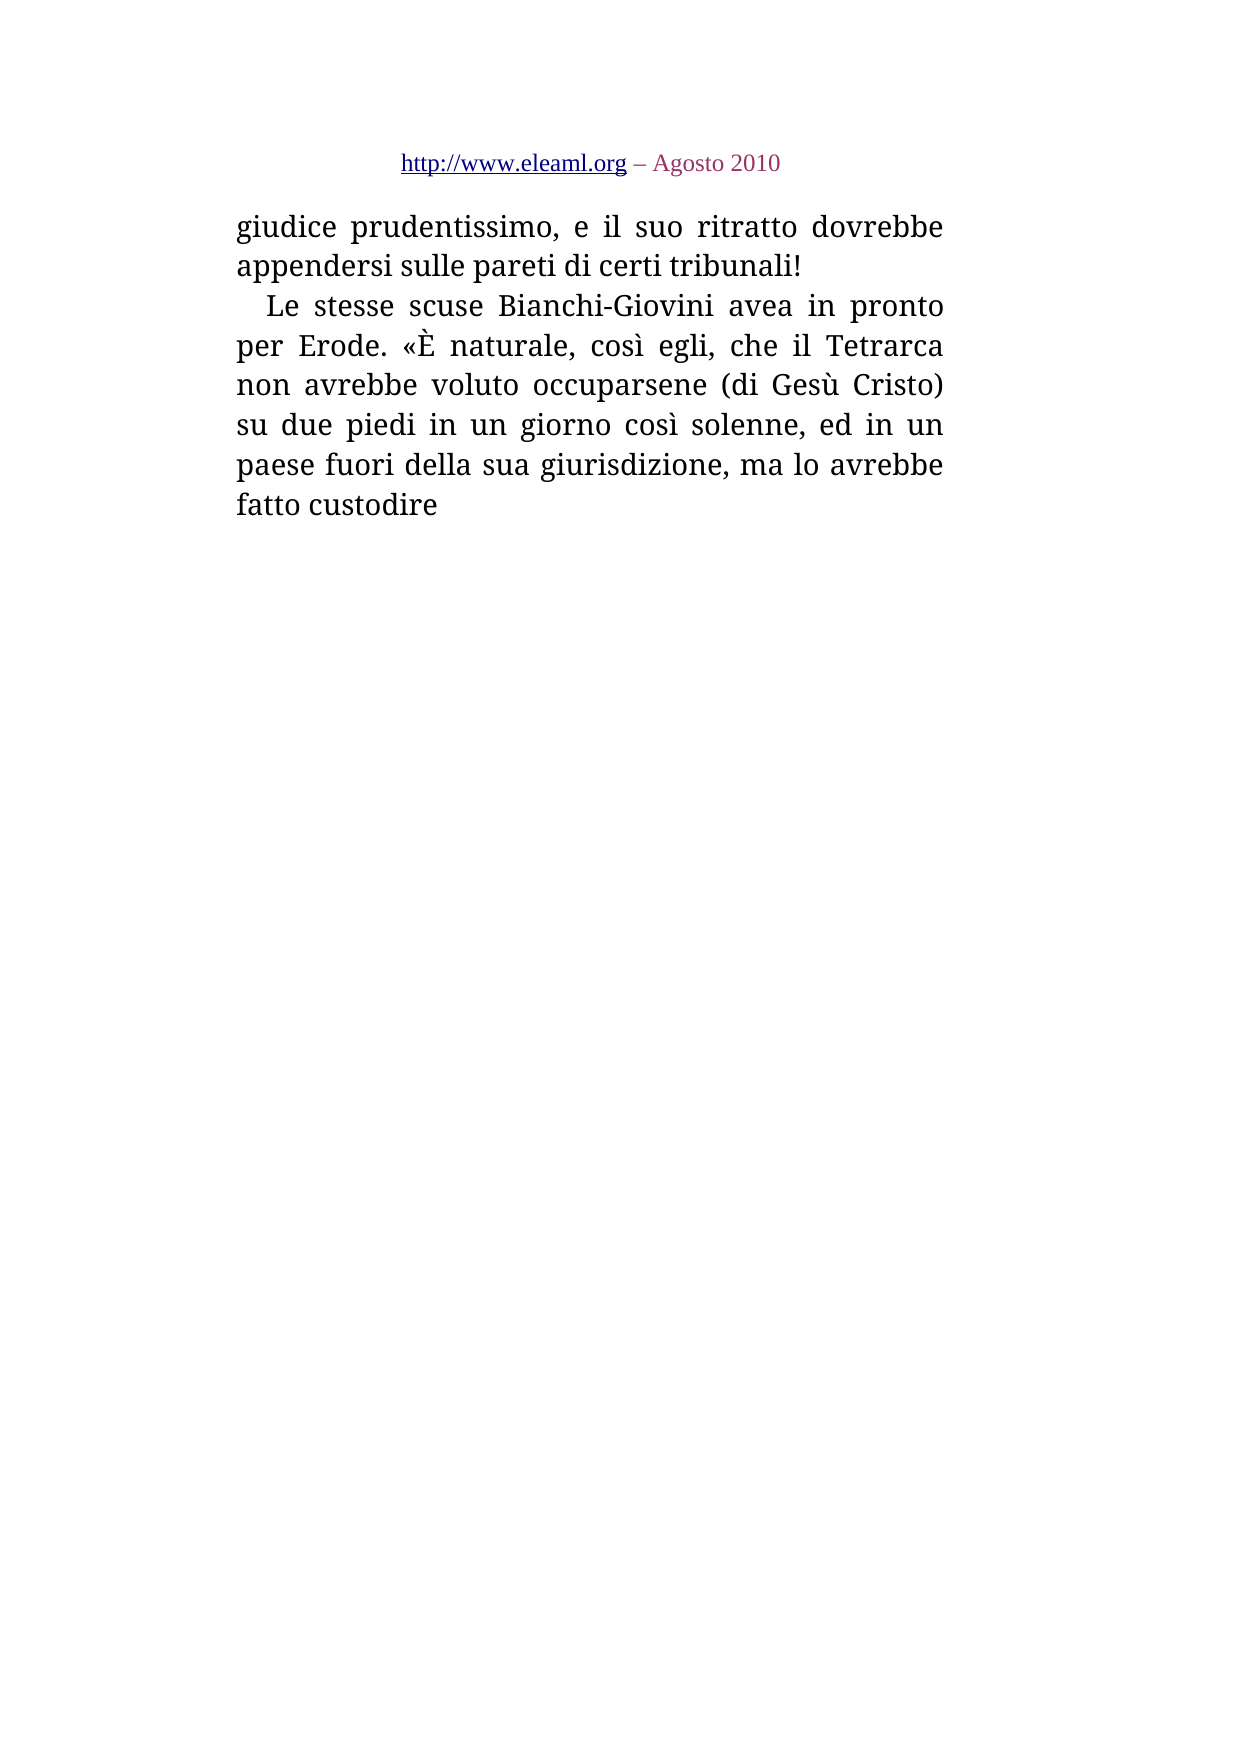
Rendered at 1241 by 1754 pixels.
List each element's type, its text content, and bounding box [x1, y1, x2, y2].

text Le stesse scuse Bianchi-Giovini avea in pronto per Erode. «È naturale, così egli, che il Tetrarca non avrebbe voluto occuparsene (di Gesù Cristo) su due piedi in un giorno così solenne, ed in un paese fuori della sua giurisdizione, ma lo avrebbe fatto custodire [236, 285, 945, 523]
text giudice prudentissimo, e il suo ritratto dovrebbe appendersi sulle pareti di certi tribunali! [236, 206, 945, 285]
